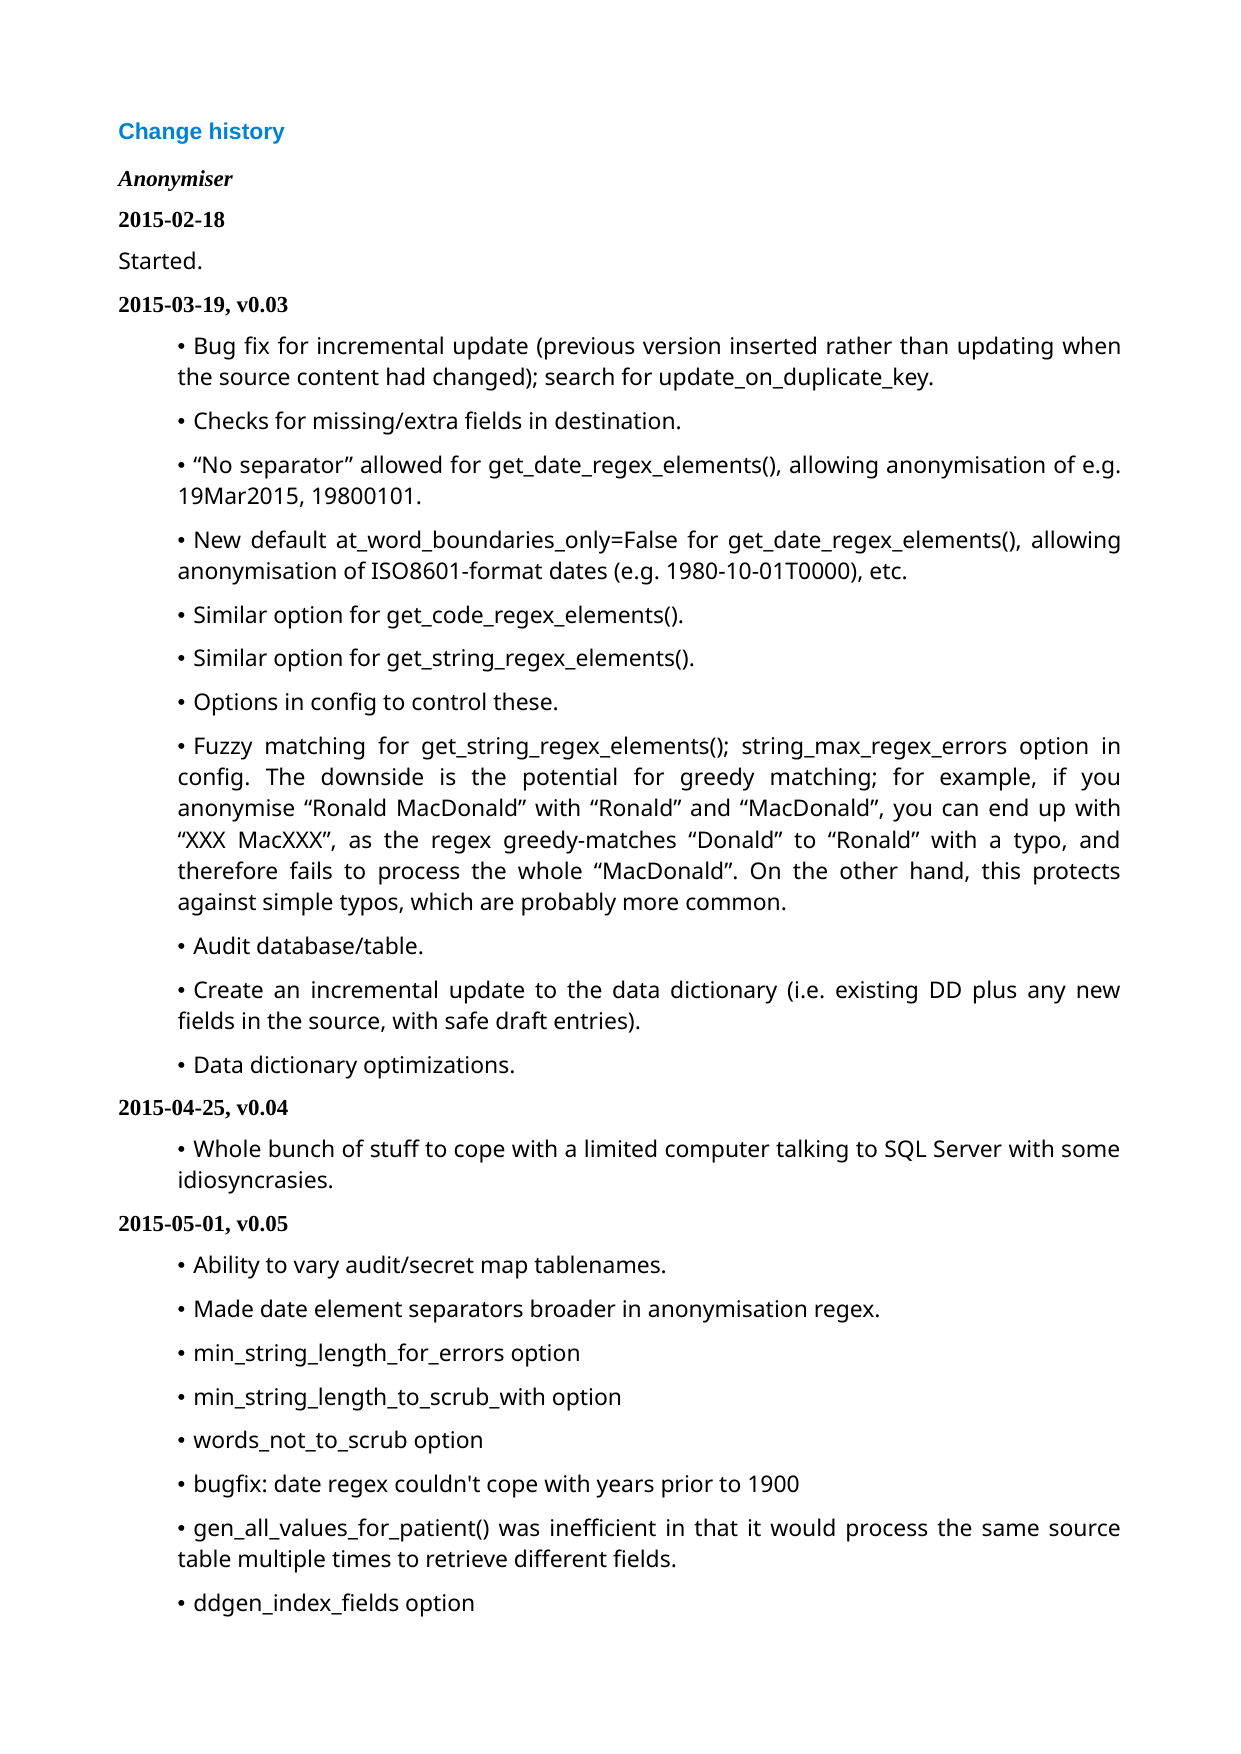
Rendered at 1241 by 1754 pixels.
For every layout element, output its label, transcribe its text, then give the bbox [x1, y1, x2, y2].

subtitle 2015-04-25, v0.04 [118, 1094, 1122, 1121]
list Audit database/table. [177, 930, 1122, 961]
subtitle 2015-05-01, v0.05 [118, 1210, 1122, 1237]
list Fuzzy matching for get_string_regex_elements(); string_max_regex_errors option in config. The downside is the potential for greedy matching; for example, if you anonymise “Ronald MacDonald” with “Ronald” and “MacDonald”, you can end up with “XXX MacXXX”, as the regex greedy-matches “Donald” to “Ronald” with a typo, and therefore fails to process the whole “MacDonald”. On the other hand, this protects against simple typos, which are probably more common. [177, 730, 1122, 917]
list min_string_length_for_errors option [177, 1337, 1122, 1368]
list Create an incremental update to the data dictionary (i.e. existing DD plus any new fields in the source, with safe draft entries). [177, 973, 1122, 1036]
list Bug fix for incremental update (previous version inserted rather than updating when the source content had changed); search for update_on_duplicate_key. [177, 330, 1122, 392]
list words_not_to_scrub option [177, 1424, 1122, 1455]
subtitle 2015-03-19, v0.03 [118, 291, 1122, 317]
subtitle 2015-02-18 [118, 206, 1122, 233]
list “No separator” allowed for get_date_regex_elements(), allowing anonymisation of e.g. 19Mar2015, 19800101. [177, 448, 1122, 511]
list Ability to vary audit/secret map tablenames. [177, 1249, 1122, 1280]
text Started. [118, 245, 1122, 276]
subtitle Anonymiser [118, 165, 1122, 192]
list Options in config to control these. [177, 686, 1122, 717]
subtitle Change history [118, 118, 1122, 144]
list Made date element separators broader in anonymisation regex. [177, 1293, 1122, 1324]
list Whole bunch of stuff to cope with a limited computer talking to SQL Server with some idiosyncrasies. [177, 1133, 1122, 1196]
list Similar option for get_string_regex_elements(). [177, 642, 1122, 673]
list Checks for missing/extra fields in destination. [177, 405, 1122, 436]
list Data dictionary optimizations. [177, 1048, 1122, 1080]
list min_string_length_to_scrub_with option [177, 1380, 1122, 1412]
list bugfix: date regex couldn't cope with years prior to 1900 [177, 1468, 1122, 1499]
list gen_all_values_for_patient() was inefficient in that it would process the same source table multiple times to retrieve different fields. [177, 1512, 1122, 1574]
list Similar option for get_code_regex_elements(). [177, 598, 1122, 630]
list ddgen_index_fields option [177, 1587, 1122, 1618]
list New default at_word_boundaries_only=False for get_date_regex_elements(), allowing anonymisation of ISO8601-format dates (e.g. 1980-10-01T0000), etc. [177, 523, 1122, 586]
